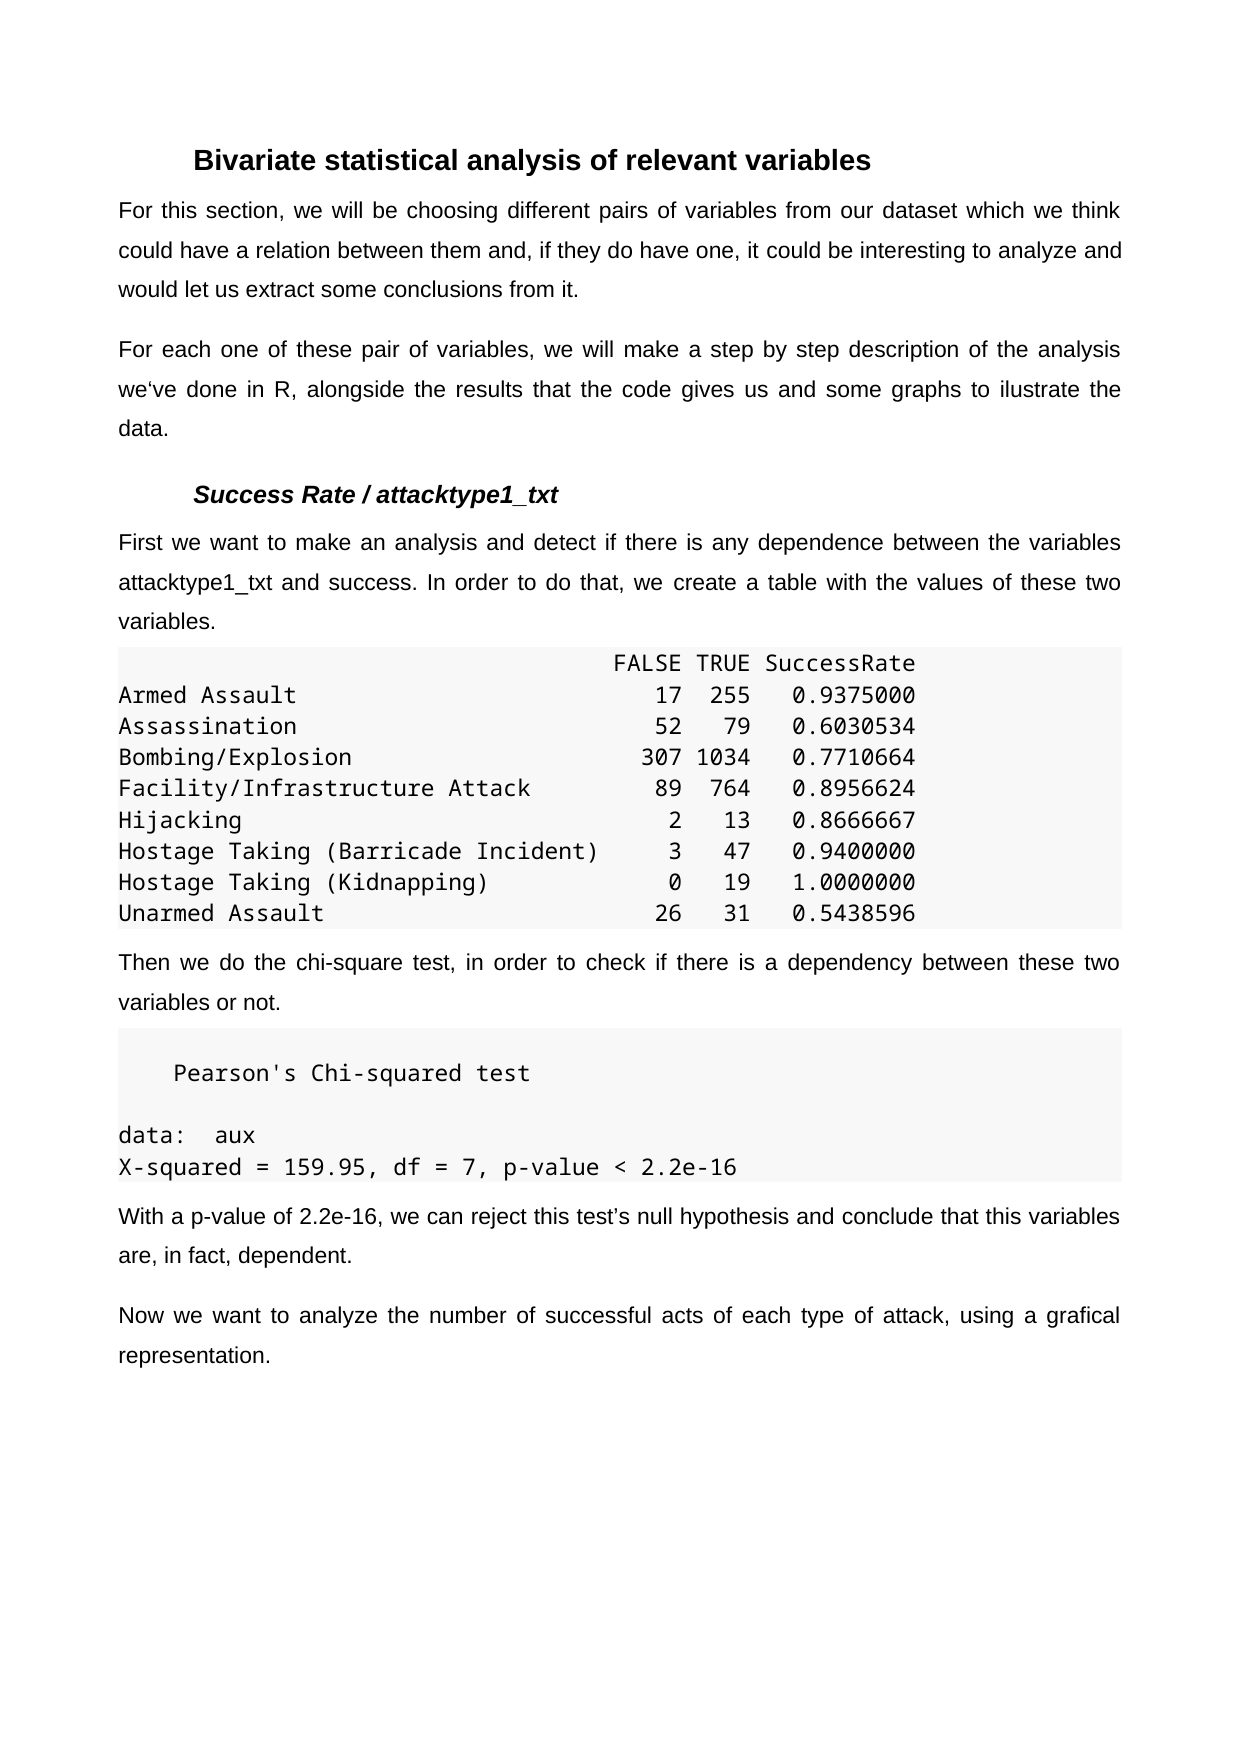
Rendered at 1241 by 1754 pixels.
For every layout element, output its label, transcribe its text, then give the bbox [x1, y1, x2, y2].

text With a p-value of 2.2e-16, we can reject this test’s null hypothesis and conclude that this variables are, in fact, dependent. [118, 1203, 1122, 1268]
text FALSE TRUE SuccessRate Armed Assault 17 255 0.9375000 Assassination 52 79 0.6030534 Bombing/Explosion 307 1034 0.7710664 Facility/Infrastructure Attack 89 764 0.8956624 Hijacking 2 13 0.8666667 Hostage Taking (Barricade Incident) 3 47 0.9400000 Hostage Taking (Kidnapping) 0 19 1.0000000 Unarmed Assault 26 31 0.5438596 [118, 647, 1122, 929]
text First we want to make an analysis and detect if there is any dependence between the variables attacktype1_txt and success. In order to do that, we create a table with the values of these two variables. [118, 529, 1122, 634]
text Pearson's Chi-squared test data: aux X-squared = 159.95, df = 7, p-value < 2.2e-16 [118, 1028, 1122, 1182]
text Then we do the chi-square test, in order to check if there is a dependency between these two variables or not. [118, 949, 1122, 1015]
subtitle Success Rate / attacktype1_txt [118, 479, 1122, 508]
text For each one of these pair of variables, we will make a step by step description of the analysis we‘ve done in R, alongside the results that the code gives us and some graphs to ilustrate the data. [118, 336, 1122, 442]
subtitle Bivariate statistical analysis of relevant variables [118, 143, 1122, 177]
text Now we want to analyze the number of successful acts of each type of attack, using a grafical representation. [118, 1302, 1122, 1368]
text For this section, we will be choosing different pairs of variables from our dataset which we think could have a relation between them and, if they do have one, it could be interesting to analyze and would let us extract some conclusions from it. [118, 197, 1122, 303]
